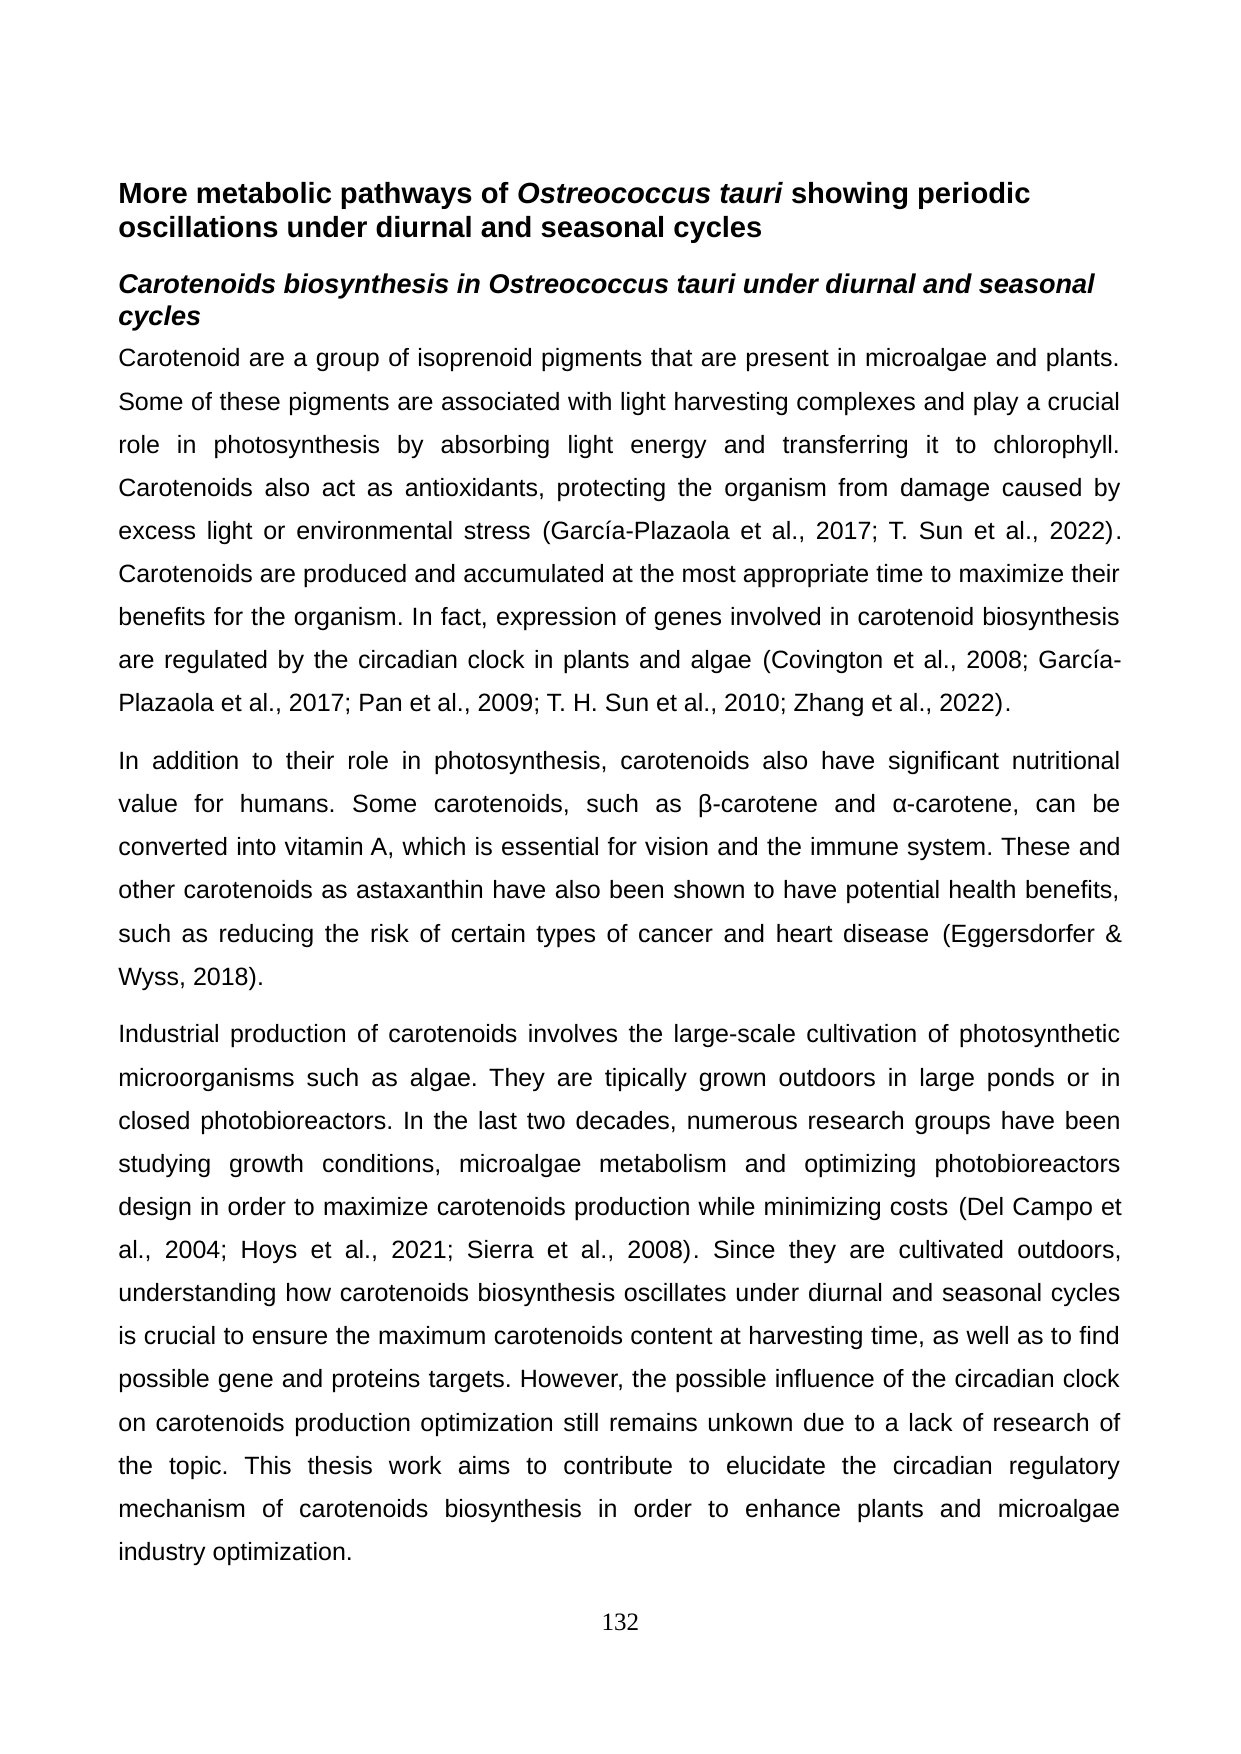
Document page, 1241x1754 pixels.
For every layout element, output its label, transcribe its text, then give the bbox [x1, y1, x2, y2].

text Industrial production of carotenoids involves the large-scale cultivation of photosynthetic microorganisms such as algae. They are tipically grown outdoors in large ponds or in closed photobioreactors. In the last two decades, numerous research groups have been studying growth conditions, microalgae metabolism and optimizing photobioreactors design in order to maximize carotenoids production while minimizing costs (Del Campo et al., 2004; Hoys et al., 2021; Sierra et al., 2008)⁠. Since they are cultivated outdoors, understanding how carotenoids biosynthesis oscillates under diurnal and seasonal cycles is crucial to ensure the maximum carotenoids content at harvesting time, as well as to find possible gene and proteins targets. However, the possible influence of the circadian clock on carotenoids production optimization still remains unkown due to a lack of research of the topic. This thesis work aims to contribute to elucidate the circadian regulatory mechanism of carotenoids biosynthesis in order to enhance plants and microalgae industry optimization. [118, 1019, 1122, 1566]
subtitle More metabolic pathways of Ostreococcus tauri showing periodic oscillations under diurnal and seasonal cycles [118, 176, 1122, 243]
text Carotenoid are a group of isoprenoid pigments that are present in microalgae and plants. Some of these pigments are associated with light harvesting complexes and play a crucial role in photosynthesis by absorbing light energy and transferring it to chlorophyll. Carotenoids also act as antioxidants, protecting the organism from damage caused by excess light or environmental stress (García-Plazaola et al., 2017; T. Sun et al., 2022)⁠. Carotenoids are produced and accumulated at the most appropriate time to maximize their benefits for the organism. In fact, expression of genes involved in carotenoid biosynthesis are regulated by the circadian clock in plants and algae (Covington et al., 2008; García-Plazaola et al., 2017; Pan et al., 2009; T. H. Sun et al., 2010; Zhang et al., 2022)⁠. [118, 343, 1122, 717]
subtitle Carotenoids biosynthesis in Ostreococcus tauri under diurnal and seasonal cycles [118, 268, 1122, 331]
text In addition to their role in photosynthesis, carotenoids also have significant nutritional value for humans. Some carotenoids, such as β-carotene and α-carotene, can be converted into vitamin A, which is essential for vision and the immune system. These and other carotenoids as astaxanthin have also been shown to have potential health benefits, such as reducing the risk of certain types of cancer and heart disease (Eggersdorfer & Wyss, 2018)⁠. [118, 746, 1122, 991]
